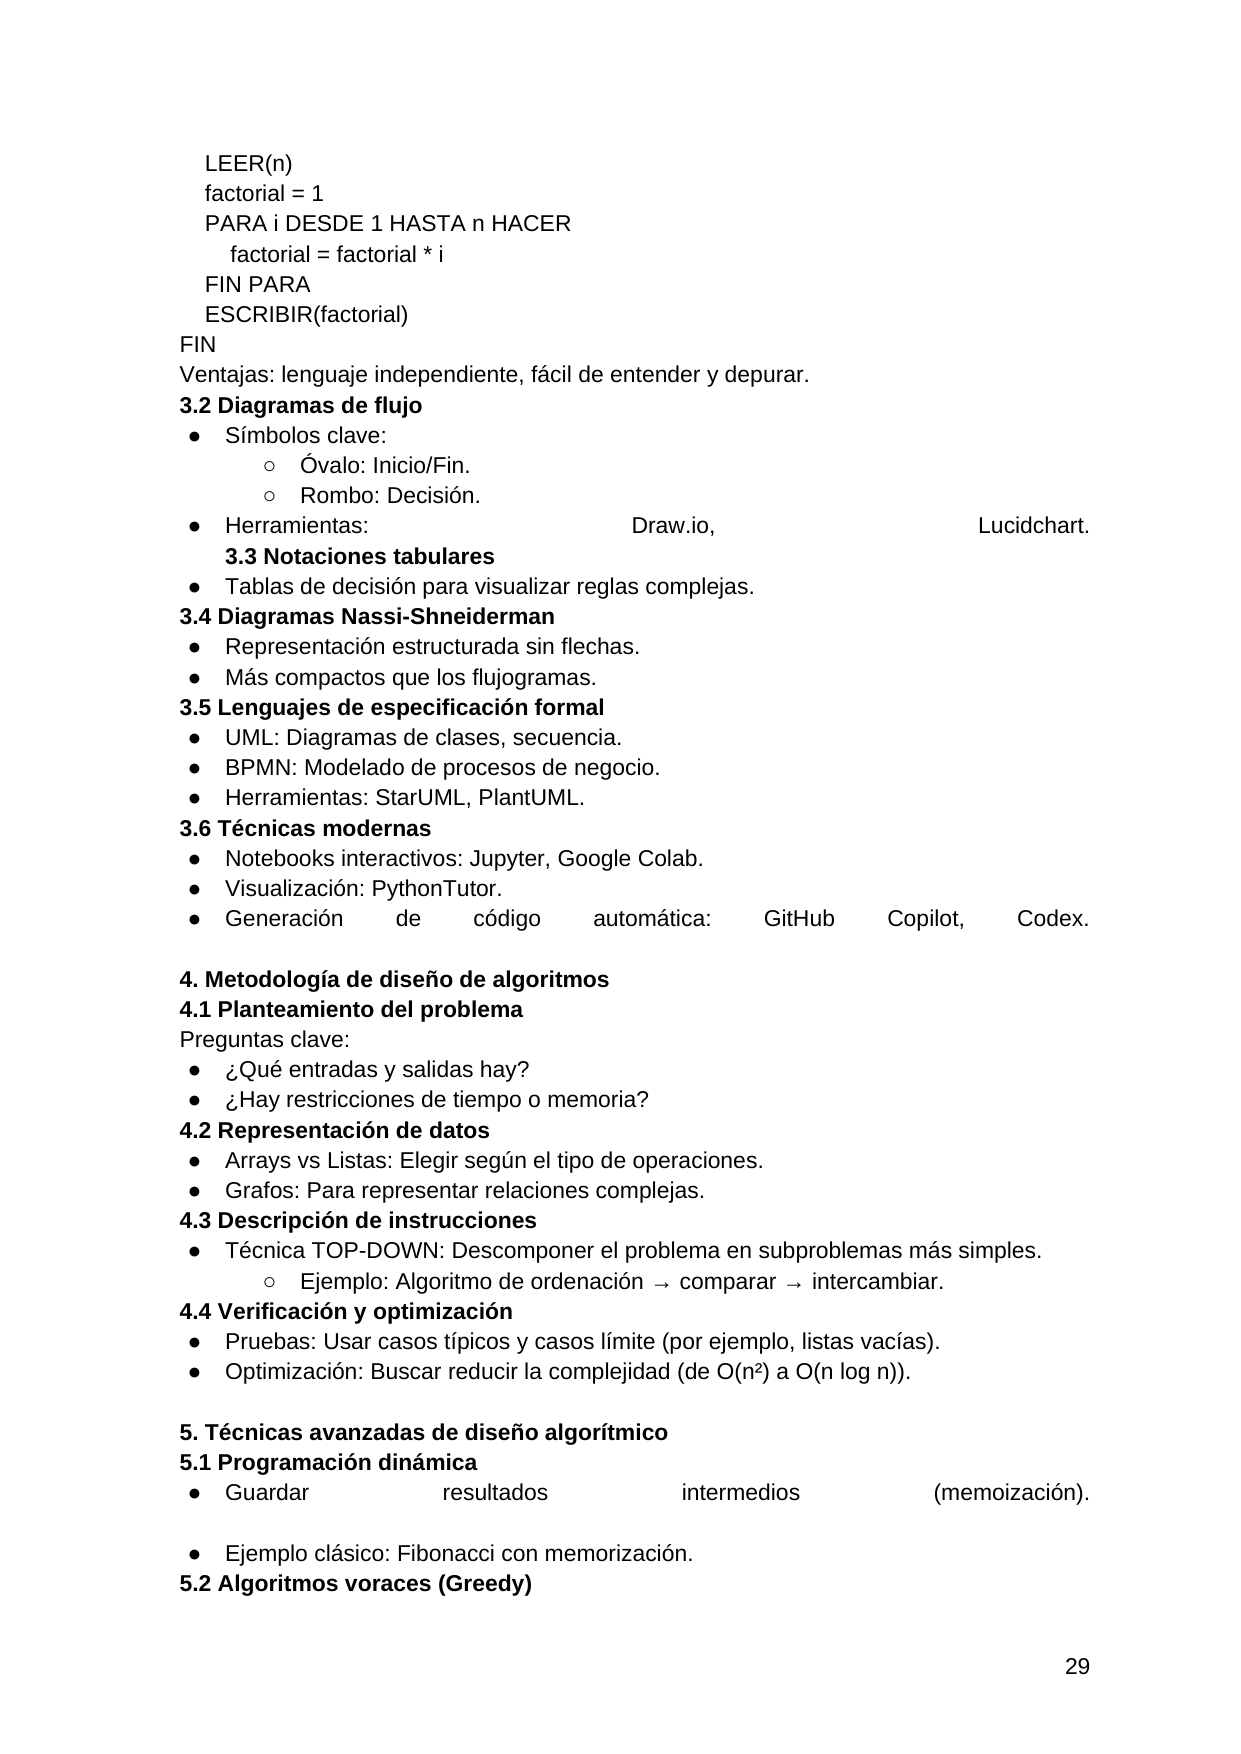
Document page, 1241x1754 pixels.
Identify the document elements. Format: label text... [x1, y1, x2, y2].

text FIN PARA [179, 271, 1090, 297]
list Símbolos clave: [187, 422, 1090, 448]
text 4.1 Planteamiento del problema [179, 996, 1090, 1022]
list Tablas de decisión para visualizar reglas complejas. [187, 573, 1090, 599]
list Pruebas: Usar casos típicos y casos límite (por ejemplo, listas vacías). [187, 1328, 1090, 1354]
text Preguntas clave: [179, 1026, 1090, 1052]
text 3.5 Lenguajes de especificación formal [179, 694, 1090, 720]
list Optimización: Buscar reducir la complejidad (de O(n²) a O(n log n)). [187, 1358, 1090, 1385]
text 4.4 Verificación y optimización [179, 1298, 1090, 1324]
text 5.2 Algoritmos voraces (Greedy) [179, 1570, 1090, 1596]
text 5.1 Programación dinámica [179, 1449, 1090, 1475]
text ESCRIBIR(factorial) [179, 301, 1090, 327]
text 5. Técnicas avanzadas de diseño algorítmico [179, 1419, 1090, 1445]
list Ejemplo clásico: Fibonacci con memorización. [187, 1539, 1090, 1566]
list BPMN: Modelado de procesos de negocio. [187, 754, 1090, 781]
list Grafos: Para representar relaciones complejas. [187, 1177, 1090, 1203]
list Más compactos que los flujogramas. [187, 663, 1090, 690]
text 4. Metodología de diseño de algoritmos [179, 966, 1090, 992]
list Visualización: PythonTutor. [187, 875, 1090, 901]
list Óvalo: Inicio/Fin. [262, 452, 1090, 478]
text PARA i DESDE 1 HASTA n HACER [179, 210, 1090, 237]
text 3.6 Técnicas modernas [179, 814, 1090, 841]
list Notebooks interactivos: Jupyter, Google Colab. [187, 845, 1090, 871]
list Ejemplo: Algoritmo de ordenación → comparar → intercambiar. [262, 1268, 1090, 1294]
text Ventajas: lenguaje independiente, fácil de entender y depurar. [179, 361, 1090, 388]
text FIN [179, 331, 1090, 358]
list Técnica TOP-DOWN: Descomponer el problema en subproblemas más simples. [187, 1237, 1090, 1264]
text 3.2 Diagramas de flujo [179, 392, 1090, 418]
list ¿Qué entradas y salidas hay? [187, 1056, 1090, 1083]
text 4.2 Representación de datos [179, 1117, 1090, 1143]
text factorial = 1 [179, 180, 1090, 207]
text 3.4 Diagramas Nassi-Shneiderman [179, 603, 1090, 629]
list UML: Diagramas de clases, secuencia. [187, 724, 1090, 750]
list Herramientas: StarUML, PlantUML. [187, 784, 1090, 811]
list Generación de código automática: GitHub Copilot, Codex. [187, 905, 1090, 962]
list ¿Hay restricciones de tiempo o memoria? [187, 1086, 1090, 1113]
text 4.3 Descripción de instrucciones [179, 1207, 1090, 1234]
list Representación estructurada sin flechas. [187, 633, 1090, 660]
text LEER(n) [179, 150, 1090, 176]
list Arrays vs Listas: Elegir según el tipo de operaciones. [187, 1147, 1090, 1173]
text factorial = factorial * i [179, 241, 1090, 267]
list Guardar resultados intermedios (memoización). [187, 1479, 1090, 1536]
list Rombo: Decisión. [262, 482, 1090, 509]
list Herramientas: Draw.io, Lucidchart. 3.3 Notaciones tabulares [187, 512, 1090, 569]
